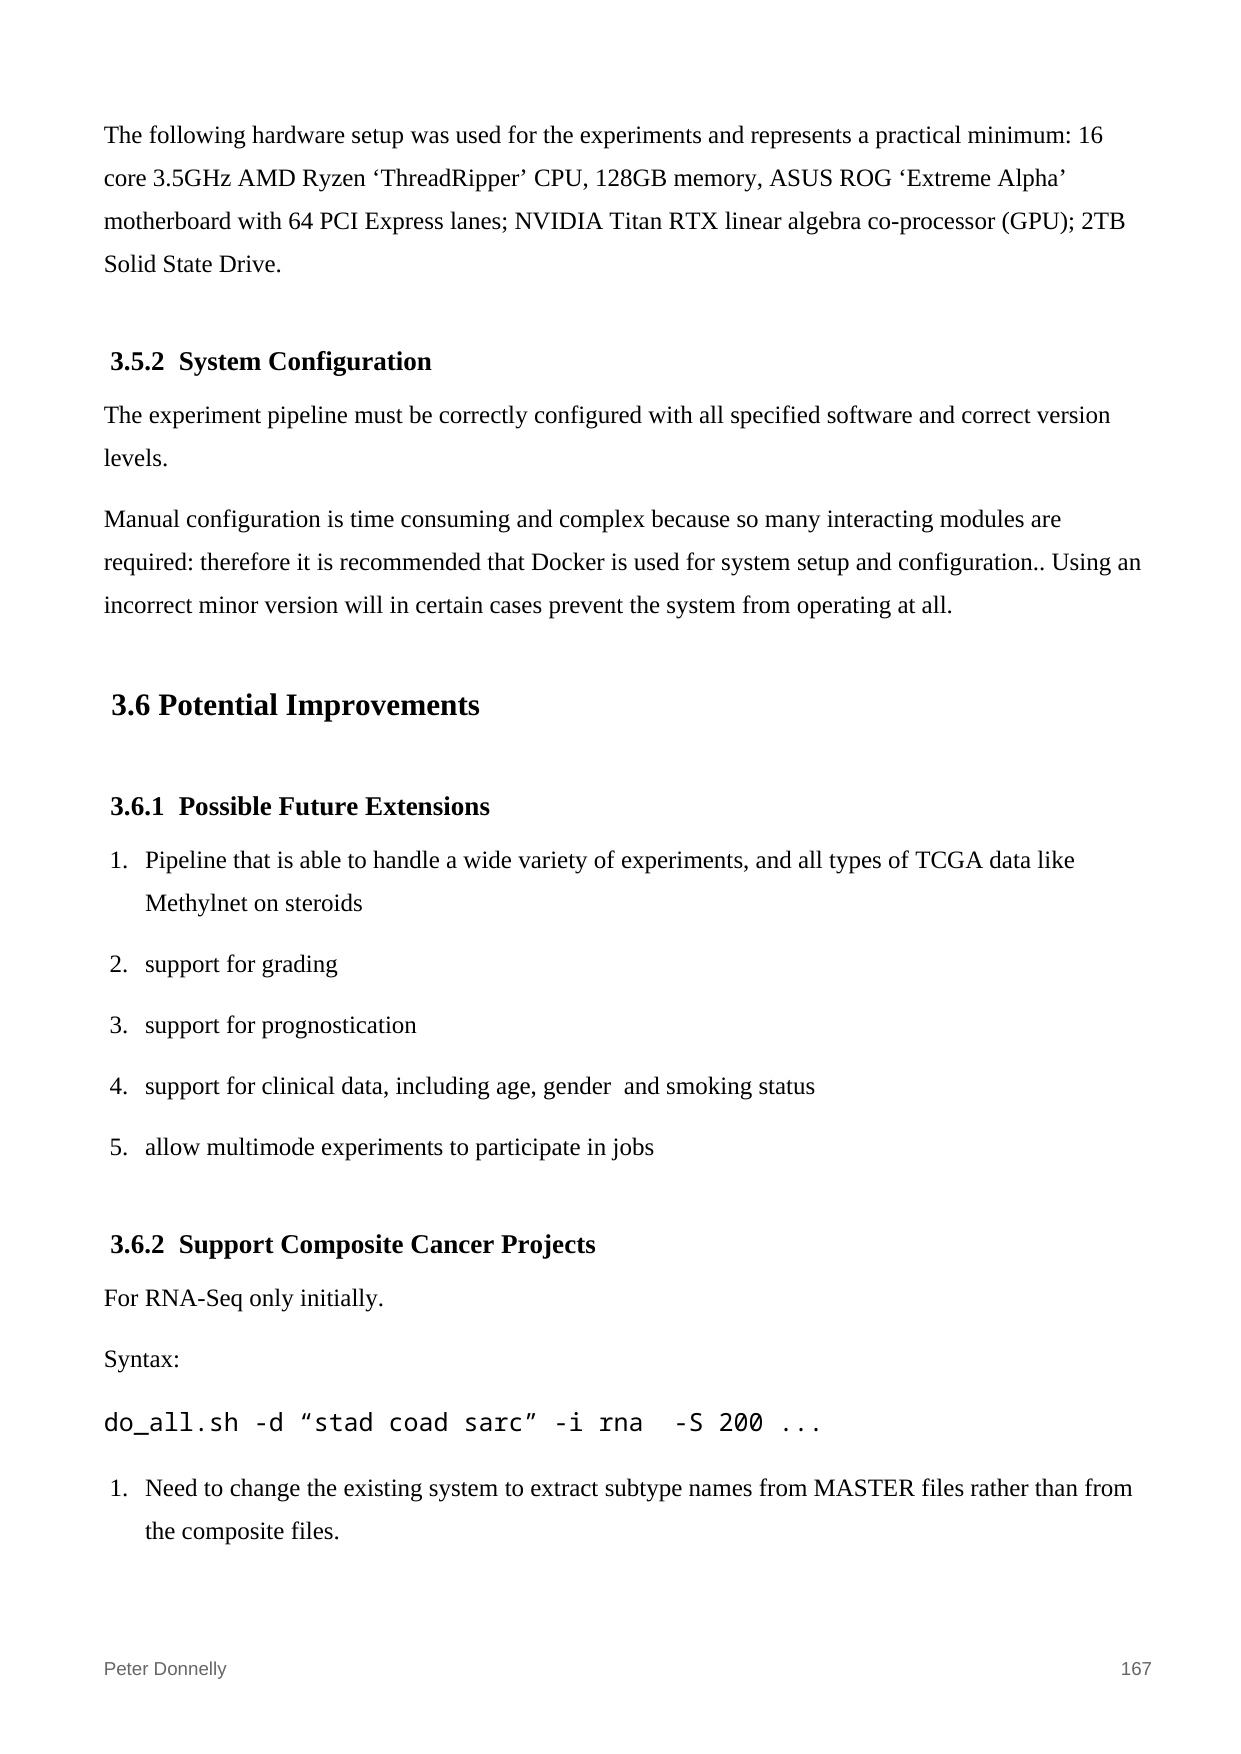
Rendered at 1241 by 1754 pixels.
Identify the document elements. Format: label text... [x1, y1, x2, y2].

text The experiment pipeline must be correctly configured with all specified software and correct version levels. [103, 400, 1146, 472]
list support for clinical data, including age, gender and smoking status [109, 1071, 1146, 1100]
list Need to change the existing system to extract subtype names from MASTER files rather than from the composite files. [109, 1473, 1146, 1545]
text Syntax: [103, 1344, 1146, 1372]
list Pipeline that is able to handle a wide variety of experiments, and all types of TCGA data like Methylnet on steroids [109, 845, 1146, 917]
subtitle System Configuration [103, 345, 1146, 377]
text do_all.sh -d “stad coad sarc” -i rna -S 200 ... [103, 1404, 1146, 1438]
subtitle Possible Future Extensions [103, 791, 1146, 822]
subtitle Potential Improvements [103, 687, 1146, 723]
text Manual configuration is time consuming and complex because so many interacting modules are required: therefore it is recommended that Docker is used for system setup and configuration.. Using an incorrect minor version will in certain cases prevent the system from operating at all. [103, 504, 1146, 619]
list support for prognostication [109, 1010, 1146, 1039]
list allow multimode experiments to participate in jobs [109, 1132, 1146, 1161]
list support for grading [109, 949, 1146, 978]
text The following hardware setup was used for the experiments and represents a practical minimum: 16 core 3.5GHz AMD Ryzen ‘ThreadRipper’ CPU, 128GB memory, ASUS ROG ‘Extreme Alpha’ motherboard with 64 PCI Express lanes; NVIDIA Titan RTX linear algebra co-processor (GPU); 2TB Solid State Drive. [103, 120, 1146, 278]
subtitle Support Composite Cancer Projects [103, 1228, 1146, 1259]
text For RNA-Seq only initially. [103, 1283, 1146, 1312]
